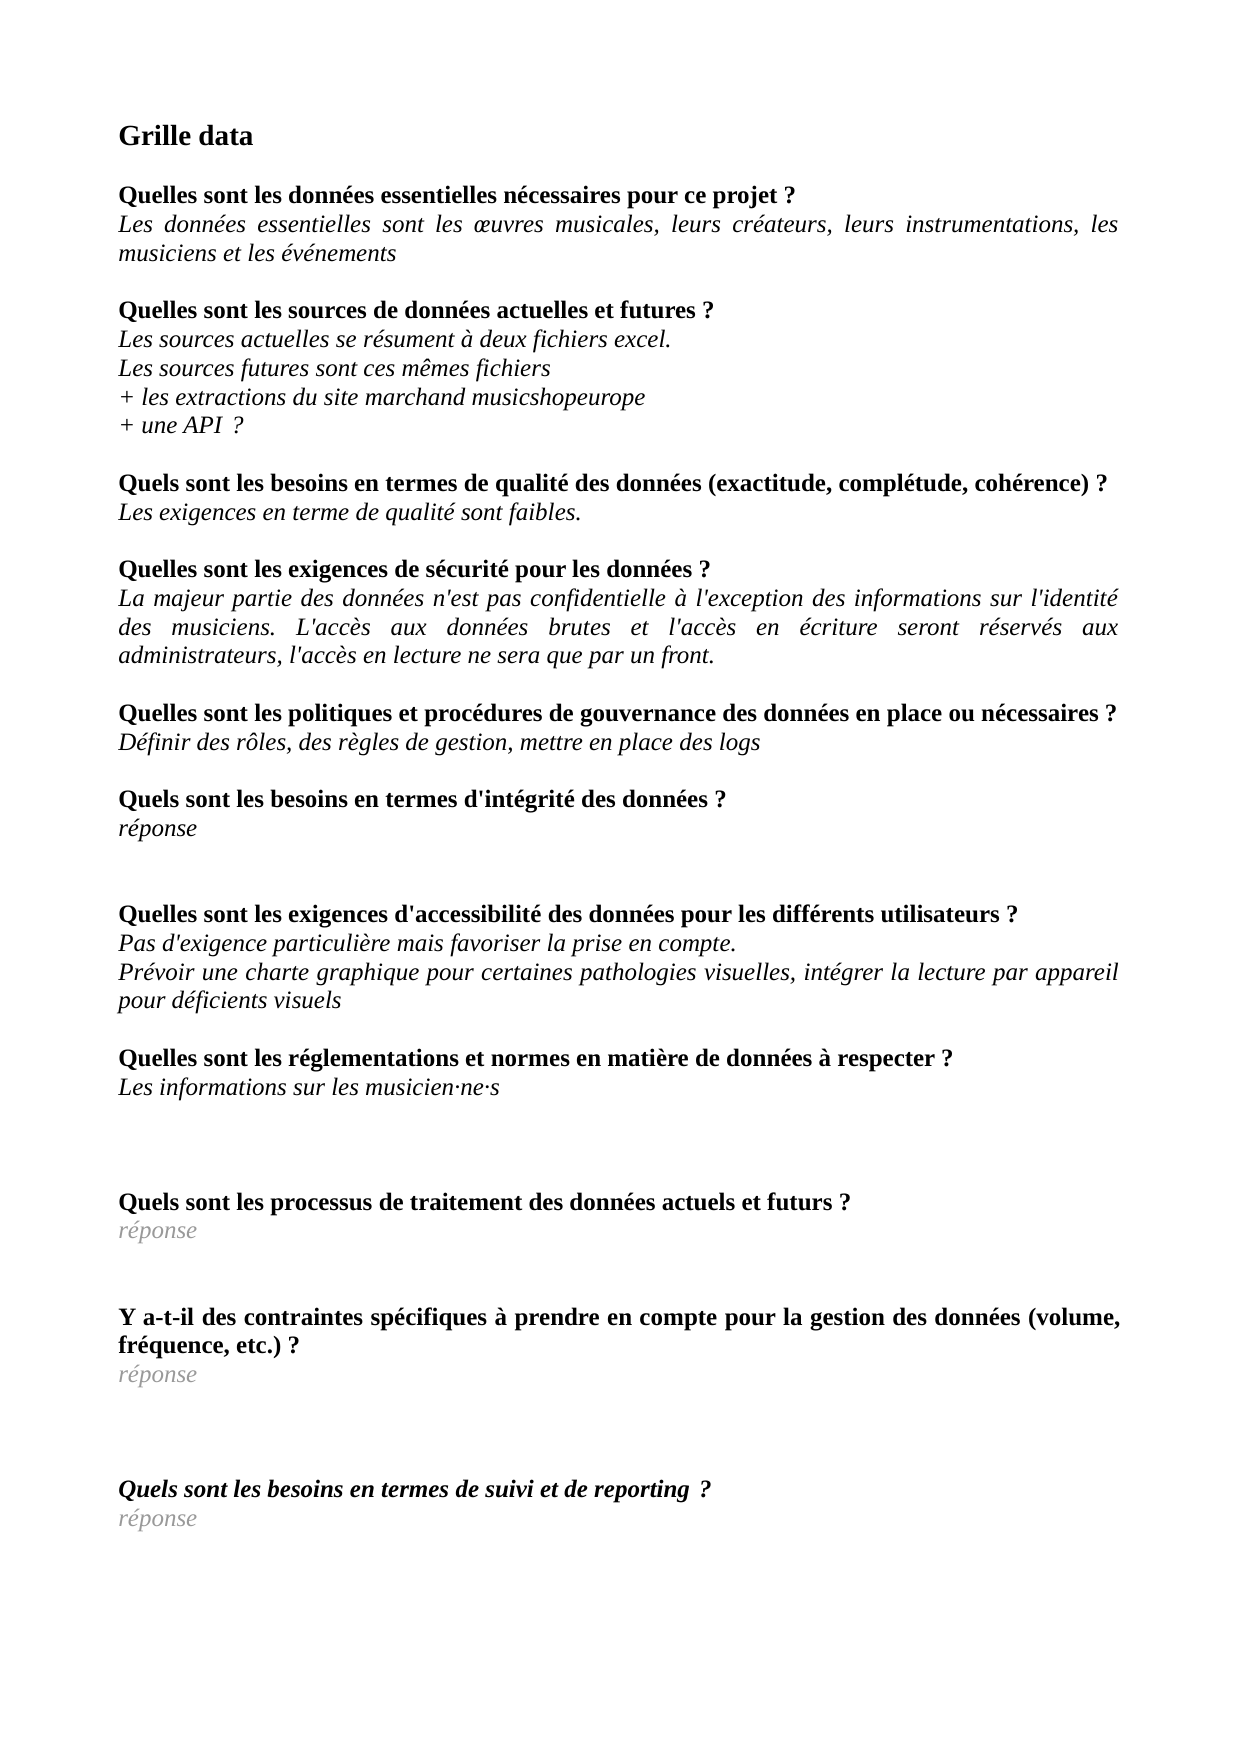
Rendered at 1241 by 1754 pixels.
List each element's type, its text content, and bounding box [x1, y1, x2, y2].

text Les données essentielles sont les œuvres musicales, leurs créateurs, leurs instrumentations, les musiciens et les événements [118, 209, 1122, 267]
text Quels sont les besoins en termes de suivi et de reporting ? [118, 1474, 1122, 1503]
text Quels sont les besoins en termes d'intégrité des données ? [118, 784, 1122, 813]
text réponse [118, 1215, 1122, 1244]
text Quelles sont les sources de données actuelles et futures ? [118, 295, 1122, 324]
text + les extractions du site marchand musicshopeurope [118, 382, 1122, 410]
text Quelles sont les données essentielles nécessaires pour ce projet ? [118, 180, 1122, 209]
text La majeur partie des données n'est pas confidentielle à l'exception des informations sur l'identité des musiciens. L'accès aux données brutes et l'accès en écriture seront réservés aux administrateurs, l'accès en lecture ne sera que par un front. [118, 583, 1122, 669]
text Les sources actuelles se résument à deux fichiers excel. [118, 324, 1122, 353]
text Quelles sont les réglementations et normes en matière de données à respecter ? [118, 1043, 1122, 1072]
text réponse [118, 1503, 1122, 1532]
text Quelles sont les exigences de sécurité pour les données ? [118, 554, 1122, 583]
text + une API ? [118, 410, 1122, 439]
text Quelles sont les politiques et procédures de gouvernance des données en place ou nécessaires ? [118, 698, 1122, 727]
text Quels sont les processus de traitement des données actuels et futurs ? [118, 1187, 1122, 1215]
text Quelles sont les exigences d'accessibilité des données pour les différents utilisateurs ? [118, 899, 1122, 928]
text Les sources futures sont ces mêmes fichiers [118, 353, 1122, 382]
text réponse [118, 1359, 1122, 1388]
text réponse [118, 813, 1122, 842]
text Les informations sur les musicien·ne·s [118, 1072, 1122, 1100]
text Prévoir une charte graphique pour certaines pathologies visuelles, intégrer la lecture par appareil pour déficients visuels [118, 957, 1122, 1014]
text Grille data [118, 118, 1122, 152]
text Les exigences en terme de qualité sont faibles. [118, 497, 1122, 525]
text Y a-t-il des contraintes spécifiques à prendre en compte pour la gestion des données (volume, fréquence, etc.) ? [118, 1302, 1122, 1359]
text Pas d'exigence particulière mais favoriser la prise en compte. [118, 928, 1122, 957]
text Quels sont les besoins en termes de qualité des données (exactitude, complétude, cohérence) ? [118, 468, 1122, 497]
text Définir des rôles, des règles de gestion, mettre en place des logs [118, 727, 1122, 755]
